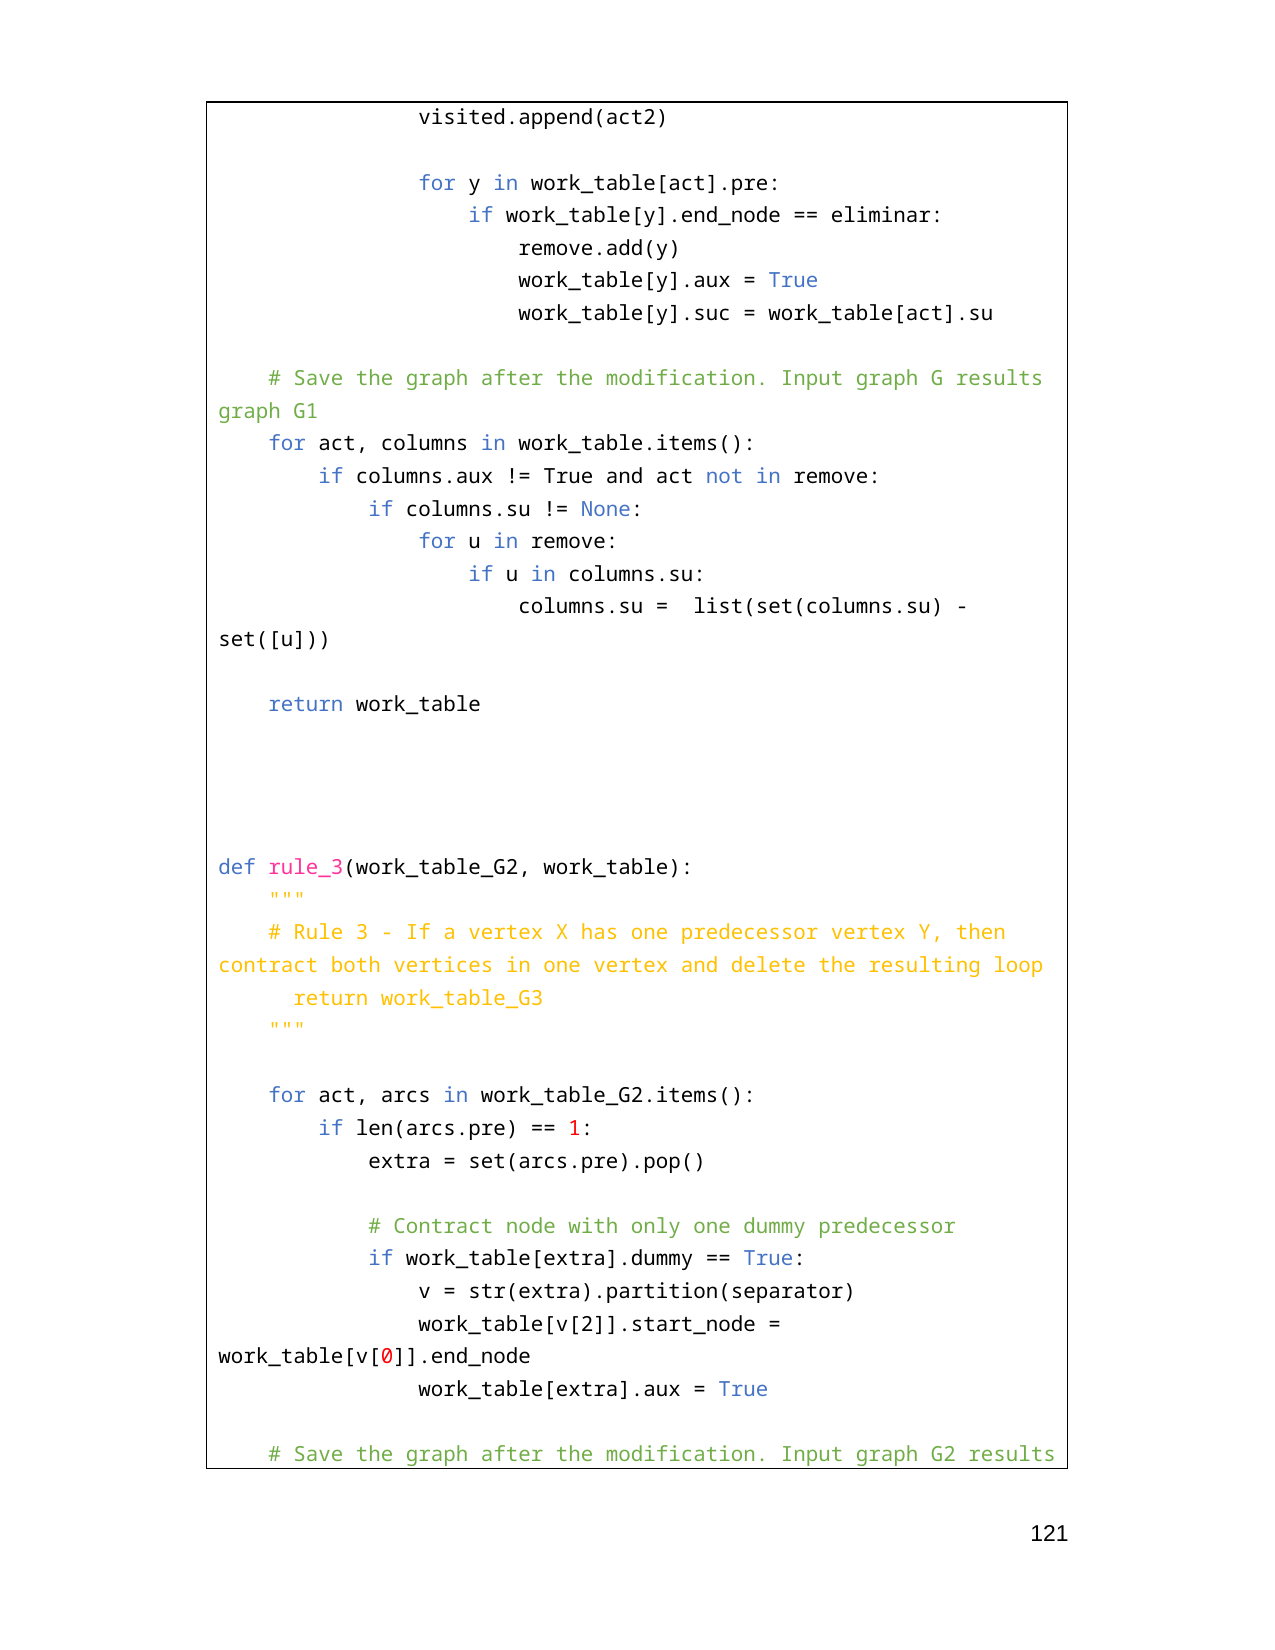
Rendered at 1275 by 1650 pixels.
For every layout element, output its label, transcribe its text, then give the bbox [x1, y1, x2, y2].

table_header visited.append(act2) for y in work_table[act].pre: if work_table[y].end_node == eliminar: remove.add(y) work_table[y].aux = True work_table[y].suc = work_table[act].su # Save the graph after the modification. Input graph G results graph G1 for act, columns in work_table.items(): if columns.aux != True and act not in remove: if columns.su != None: for u in remove: if u in columns.su: columns.su = list(set(columns.su) - set([u])) return work_table def rule_3(work_table_G2, work_table): """ # Rule 3 - If a vertex X has one predecessor vertex Y, then contract both vertices in one vertex and delete the resulting loop return work_table_G3 """ for act, arcs in work_table_G2.items(): if len(arcs.pre) == 1: extra = set(arcs.pre).pop() # Contract node with only one dummy predecessor if work_table[extra].dummy == True: v = str(extra).partition(separator) work_table[v[2]].start_node = work_table[v[0]].end_node work_table[extra].aux = True # Save the graph after the modification. Input graph G2 results [207, 103, 1067, 1468]
